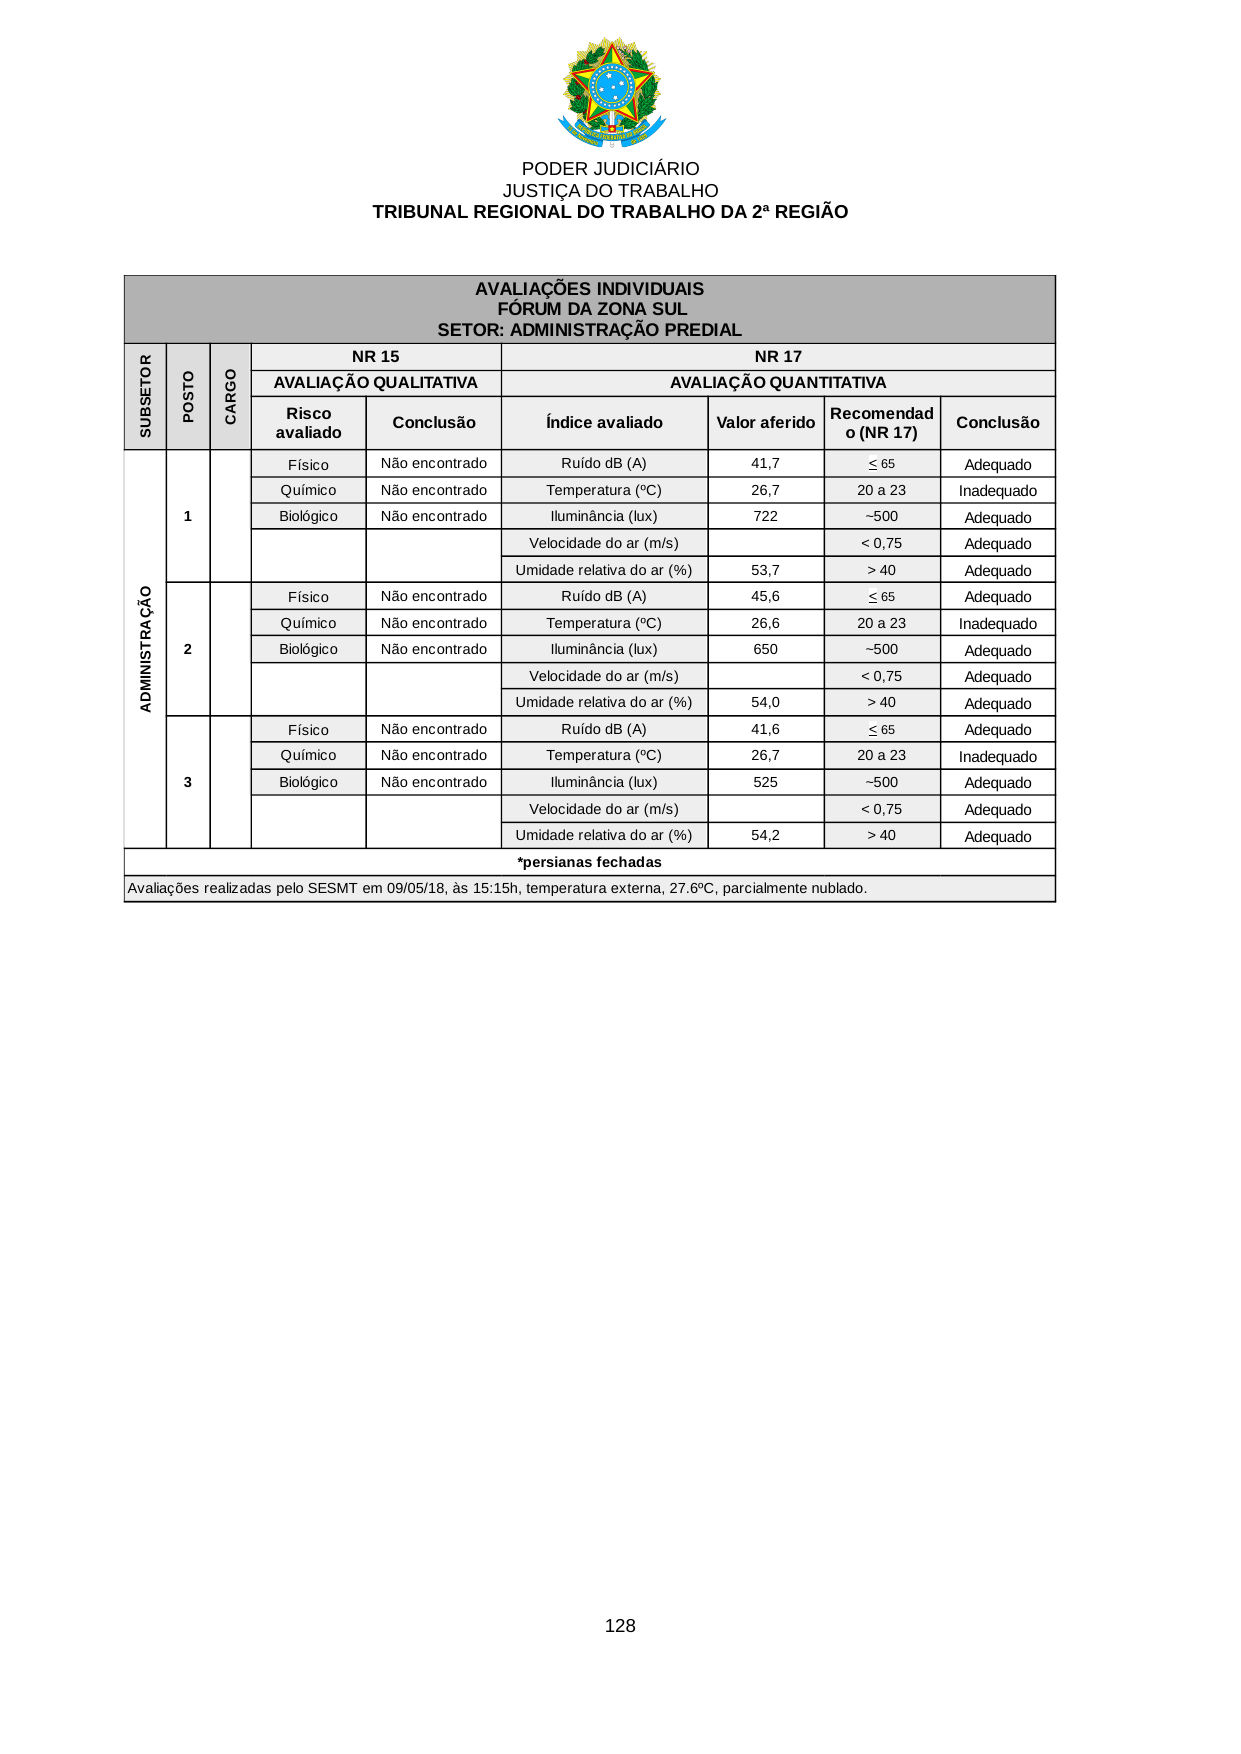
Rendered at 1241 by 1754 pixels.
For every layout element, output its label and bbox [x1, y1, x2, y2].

table_header [118, 253, 1069, 931]
